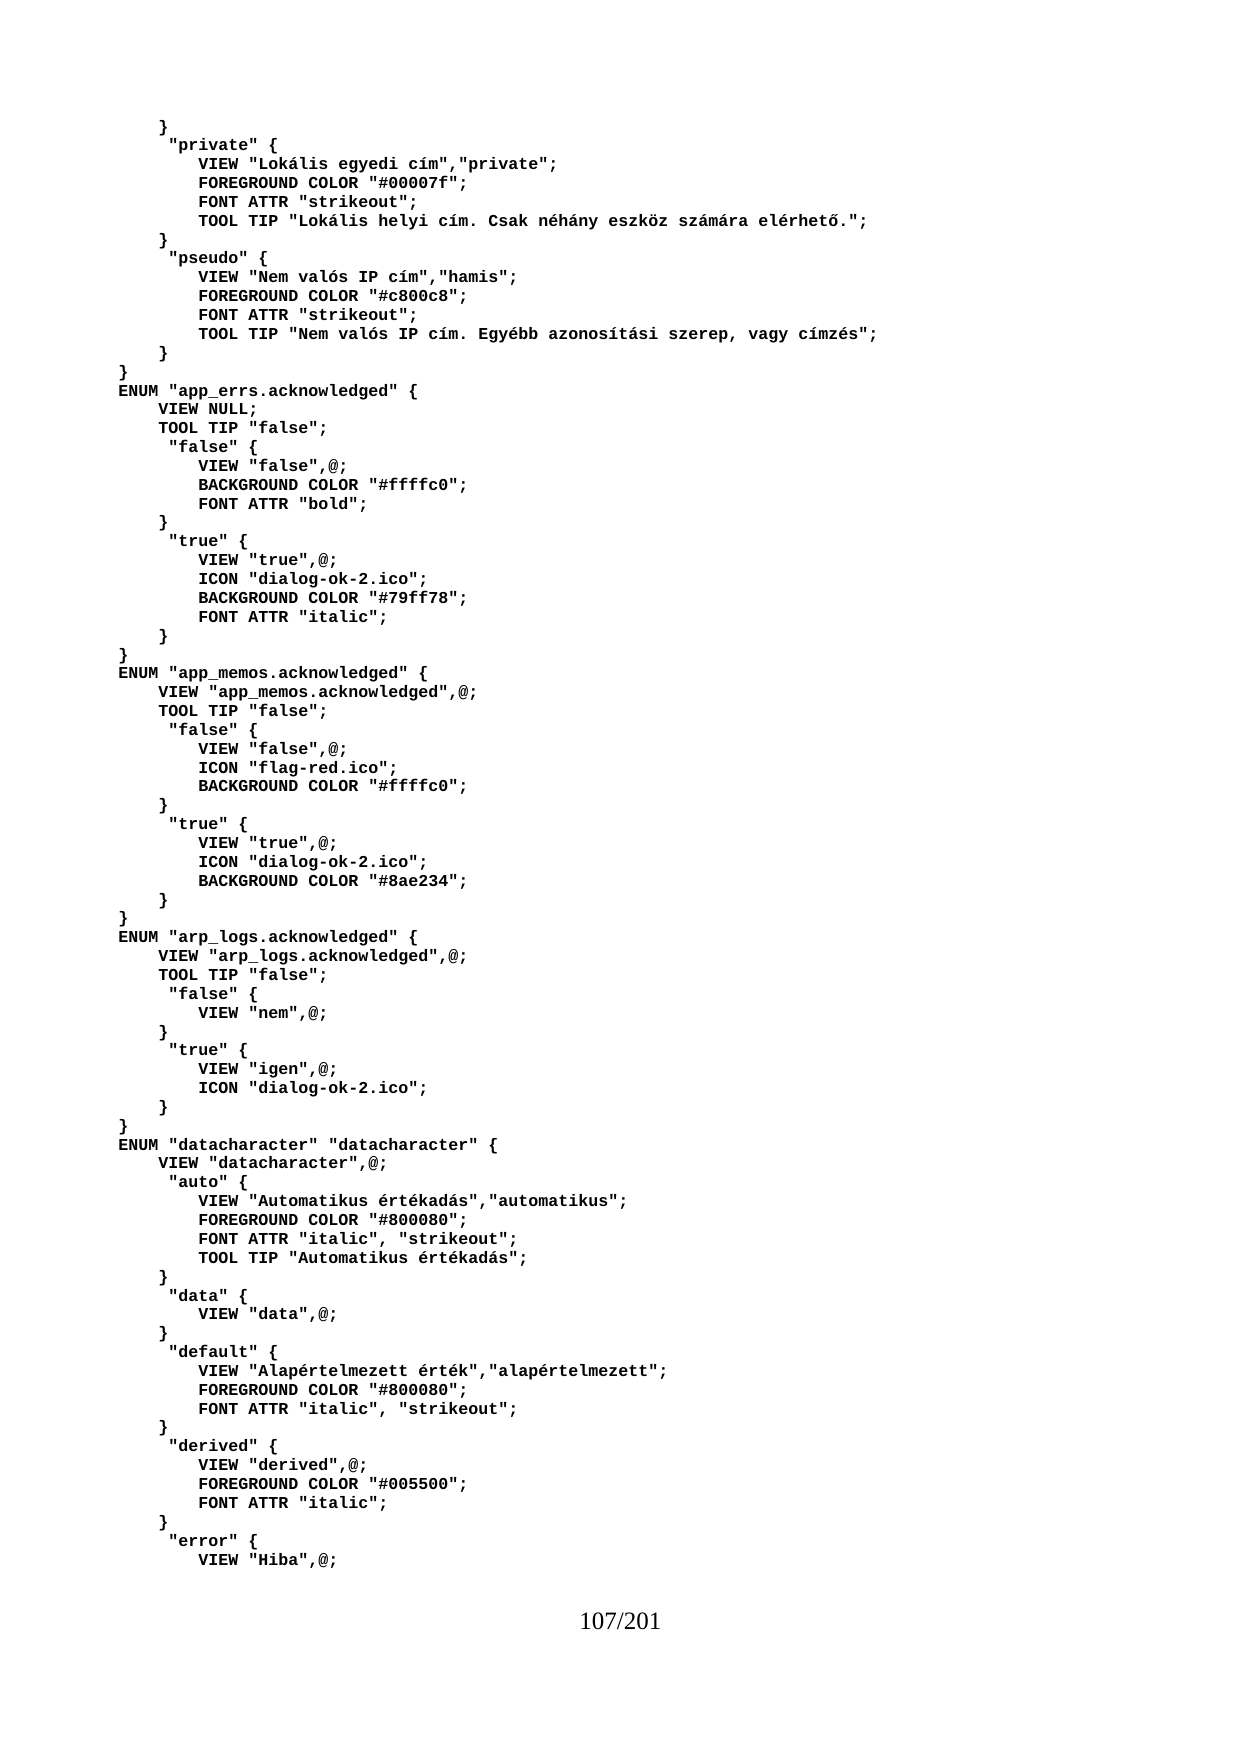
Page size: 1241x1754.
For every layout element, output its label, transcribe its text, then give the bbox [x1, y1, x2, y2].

text FOREGROUND COLOR "#c800c8"; [118, 288, 1122, 307]
text } [118, 797, 1122, 816]
text FONT ATTR "strikeout"; [118, 193, 1122, 212]
text "pseudo" { [118, 250, 1122, 269]
text "false" { [118, 985, 1122, 1004]
text BACKGROUND COLOR "#ffffc0"; [118, 476, 1122, 495]
text } [118, 363, 1122, 382]
text TOOL TIP "Nem valós IP cím. Egyébb azonosítási szerep, vagy címzés"; [118, 326, 1122, 344]
text FONT ATTR "italic", "strikeout"; [118, 1231, 1122, 1249]
text FONT ATTR "italic"; [118, 608, 1122, 627]
text ICON "flag-red.ico"; [118, 759, 1122, 778]
text VIEW "true",@; [118, 834, 1122, 853]
text FONT ATTR "italic", "strikeout"; [118, 1400, 1122, 1419]
text "data" { [118, 1287, 1122, 1306]
text FOREGROUND COLOR "#005500"; [118, 1476, 1122, 1494]
text VIEW "false",@; [118, 740, 1122, 759]
text VIEW "true",@; [118, 552, 1122, 571]
text VIEW "derived",@; [118, 1457, 1122, 1476]
text ENUM "arp_logs.acknowledged" { [118, 929, 1122, 948]
text } [118, 118, 1122, 137]
text BACKGROUND COLOR "#8ae234"; [118, 872, 1122, 891]
text } [118, 1419, 1122, 1438]
text FOREGROUND COLOR "#800080"; [118, 1212, 1122, 1231]
text "auto" { [118, 1174, 1122, 1193]
text } [118, 910, 1122, 929]
text VIEW "data",@; [118, 1306, 1122, 1325]
text "default" { [118, 1344, 1122, 1362]
text FONT ATTR "strikeout"; [118, 307, 1122, 326]
text BACKGROUND COLOR "#ffffc0"; [118, 778, 1122, 797]
text "true" { [118, 816, 1122, 834]
text "true" { [118, 533, 1122, 552]
text } [118, 1513, 1122, 1532]
text ICON "dialog-ok-2.ico"; [118, 571, 1122, 589]
text FONT ATTR "italic"; [118, 1494, 1122, 1513]
text "false" { [118, 439, 1122, 457]
text VIEW "Lokális egyedi cím","private"; [118, 156, 1122, 175]
text FOREGROUND COLOR "#800080"; [118, 1381, 1122, 1400]
text VIEW "Nem valós IP cím","hamis"; [118, 269, 1122, 288]
text VIEW "arp_logs.acknowledged",@; [118, 948, 1122, 967]
text TOOL TIP "false"; [118, 967, 1122, 985]
text } [118, 1268, 1122, 1287]
text VIEW "Alapértelmezett érték","alapértelmezett"; [118, 1362, 1122, 1381]
text ENUM "app_memos.acknowledged" { [118, 665, 1122, 684]
text VIEW "igen",@; [118, 1061, 1122, 1080]
text "private" { [118, 137, 1122, 156]
text BACKGROUND COLOR "#79ff78"; [118, 589, 1122, 608]
text "error" { [118, 1532, 1122, 1551]
text ENUM "app_errs.acknowledged" { [118, 382, 1122, 401]
text VIEW "datacharacter",@; [118, 1155, 1122, 1174]
text } [118, 344, 1122, 363]
text TOOL TIP "false"; [118, 420, 1122, 439]
text VIEW "Hiba",@; [118, 1551, 1122, 1570]
text VIEW "nem",@; [118, 1004, 1122, 1023]
text FONT ATTR "bold"; [118, 495, 1122, 514]
text "true" { [118, 1042, 1122, 1061]
text } [118, 1117, 1122, 1136]
text } [118, 514, 1122, 533]
text } [118, 231, 1122, 250]
text } [118, 1023, 1122, 1042]
text } [118, 891, 1122, 910]
text } [118, 646, 1122, 665]
text } [118, 627, 1122, 646]
text ICON "dialog-ok-2.ico"; [118, 1080, 1122, 1098]
text TOOL TIP "Lokális helyi cím. Csak néhány eszköz számára elérhető."; [118, 212, 1122, 231]
text } [118, 1325, 1122, 1344]
text TOOL TIP "false"; [118, 703, 1122, 721]
text VIEW NULL; [118, 401, 1122, 420]
text ENUM "datacharacter" "datacharacter" { [118, 1136, 1122, 1155]
text FOREGROUND COLOR "#00007f"; [118, 175, 1122, 193]
text ICON "dialog-ok-2.ico"; [118, 853, 1122, 872]
text TOOL TIP "Automatikus értékadás"; [118, 1249, 1122, 1268]
text VIEW "false",@; [118, 457, 1122, 476]
text "false" { [118, 721, 1122, 740]
text VIEW "app_memos.acknowledged",@; [118, 684, 1122, 703]
text VIEW "Automatikus értékadás","automatikus"; [118, 1193, 1122, 1212]
text } [118, 1098, 1122, 1117]
text "derived" { [118, 1438, 1122, 1457]
